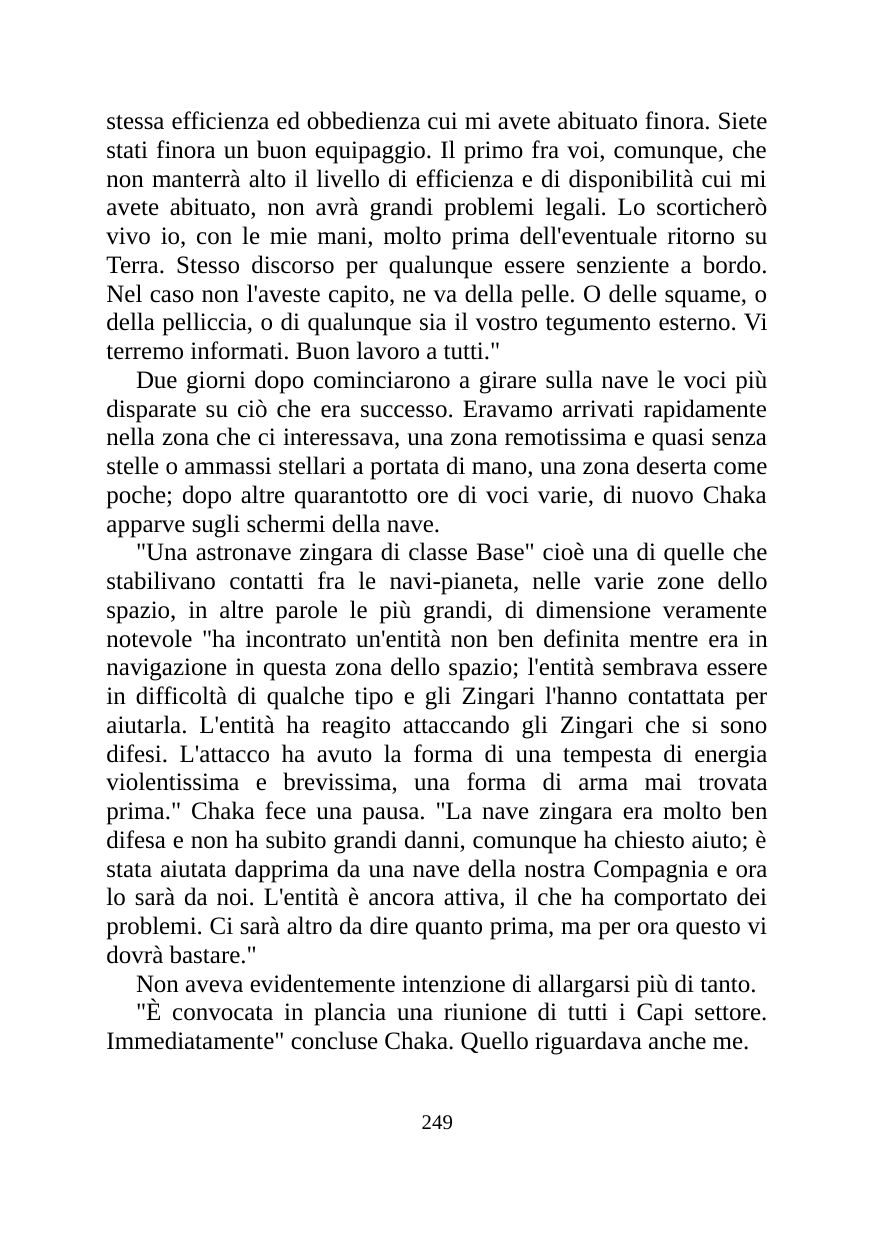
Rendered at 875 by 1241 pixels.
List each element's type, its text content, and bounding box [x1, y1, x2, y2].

text Due giorni dopo cominciarono a girare sulla nave le voci più disparate su ciò che era successo. Eravamo arrivati rapidamente nella zona che ci interessava, una zona remotissima e quasi senza stelle o ammassi stellari a portata di mano, una zona deserta come poche; dopo altre quarantotto ore di voci varie, di nuovo Chaka apparve sugli schermi della nave. [106, 365, 768, 537]
text stessa efficienza ed obbedienza cui mi avete abituato finora. Siete stati finora un buon equipaggio. Il primo fra voi, comunque, che non manterrà alto il livello di efficienza e di disponibilità cui mi avete abituato, non avrà grandi problemi legali. Lo scorticherò vivo io, con le mie mani, molto prima dell'eventuale ritorno su Terra. Stesso discorso per qualunque essere senziente a bordo. Nel caso non l'aveste capito, ne va della pelle. O delle squame, o della pelliccia, o di qualunque sia il vostro tegumento esterno. Vi terremo informati. Buon lavoro a tutti." [106, 106, 768, 365]
text Non aveva evidentemente intenzione di allargarsi più di tanto. [106, 969, 768, 997]
text "È convocata in plancia una riunione di tutti i Capi settore. Immediatamente" concluse Chaka. Quello riguardava anche me. [106, 997, 768, 1055]
text "Una astronave zingara di classe Base" cioè una di quelle che stabilivano contatti fra le navi-pianeta, nelle varie zone dello spazio, in altre parole le più grandi, di dimensione veramente notevole "ha incontrato un'entità non ben definita mentre era in navigazione in questa zona dello spazio; l'entità sembrava essere in difficoltà di qualche tipo e gli Zingari l'hanno contattata per aiutarla. L'entità ha reagito attaccando gli Zingari che si sono difesi. L'attacco ha avuto la forma di una tempesta di energia violentissima e brevissima, una forma di arma mai trovata prima." Chaka fece una pausa. "La nave zingara era molto ben difesa e non ha subito grandi danni, comunque ha chiesto aiuto; è stata aiutata dapprima da una nave della nostra Compagnia e ora lo sarà da noi. L'entità è ancora attiva, il che ha comportato dei problemi. Ci sarà altro da dire quanto prima, ma per ora questo vi dovrà bastare." [106, 537, 768, 969]
